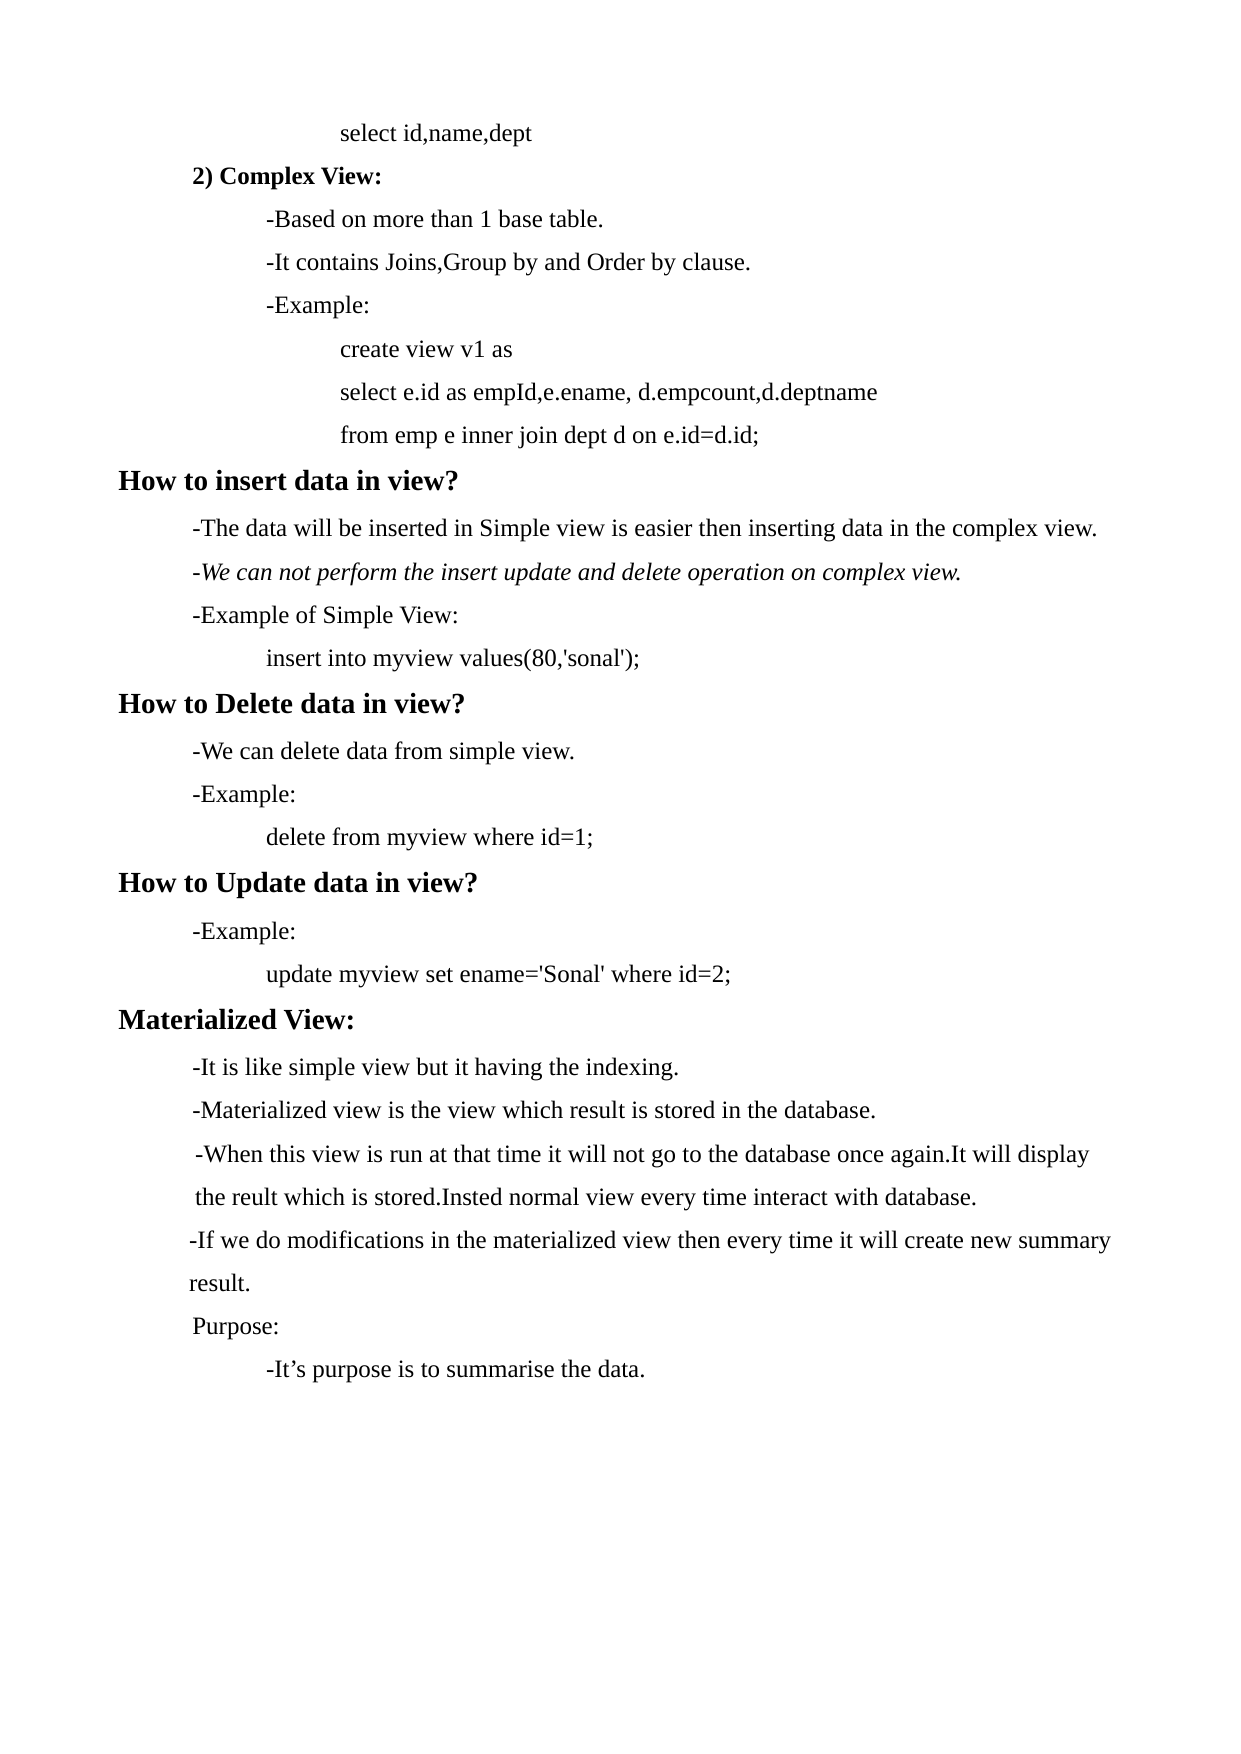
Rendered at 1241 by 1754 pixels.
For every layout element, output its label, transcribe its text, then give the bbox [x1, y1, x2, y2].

text -If we do modifications in the materialized view then every time it will create new summary result. [112, 1225, 1122, 1297]
text select id,name,dept [118, 118, 1122, 147]
text -We can delete data from simple view. [118, 736, 1122, 765]
text delete from myview where id=1; [118, 822, 1122, 851]
text 2) Complex View: [118, 161, 1122, 190]
text -It’s purpose is to summarise the data. [118, 1354, 1122, 1383]
text How to Update data in view? [118, 866, 1122, 899]
text -Example of Simple View: [118, 600, 1122, 628]
text -Based on more than 1 base table. [118, 204, 1122, 233]
text Purpose: [118, 1311, 1122, 1340]
text How to insert data in view? [118, 463, 1122, 497]
text -The data will be inserted in Simple view is easier then inserting data in the complex view. [118, 513, 1122, 542]
text -It contains Joins,Group by and Order by clause. [118, 247, 1122, 276]
text -It is like simple view but it having the indexing. [118, 1052, 1122, 1081]
text -Example: [118, 291, 1122, 319]
text -We can not perform the insert update and delete operation on complex view. [118, 557, 1122, 585]
text -When this view is run at that time it will not go to the database once again.It will display the reult which is stored.Insted normal view every time interact with database. [183, 1139, 1122, 1211]
text How to Delete data in view? [118, 686, 1122, 719]
text -Materialized view is the view which result is stored in the database. [118, 1096, 1122, 1124]
text -Example: [118, 916, 1122, 945]
text from emp e inner join dept d on e.id=d.id; [118, 420, 1122, 449]
text update myview set ename='Sonal' where id=2; [118, 959, 1122, 988]
text -Example: [118, 779, 1122, 808]
text select e.id as empId,e.ename, d.empcount,d.deptname [118, 377, 1122, 406]
text Materialized View: [118, 1002, 1122, 1036]
text insert into myview values(80,'sonal'); [118, 643, 1122, 672]
text create view v1 as [118, 334, 1122, 362]
